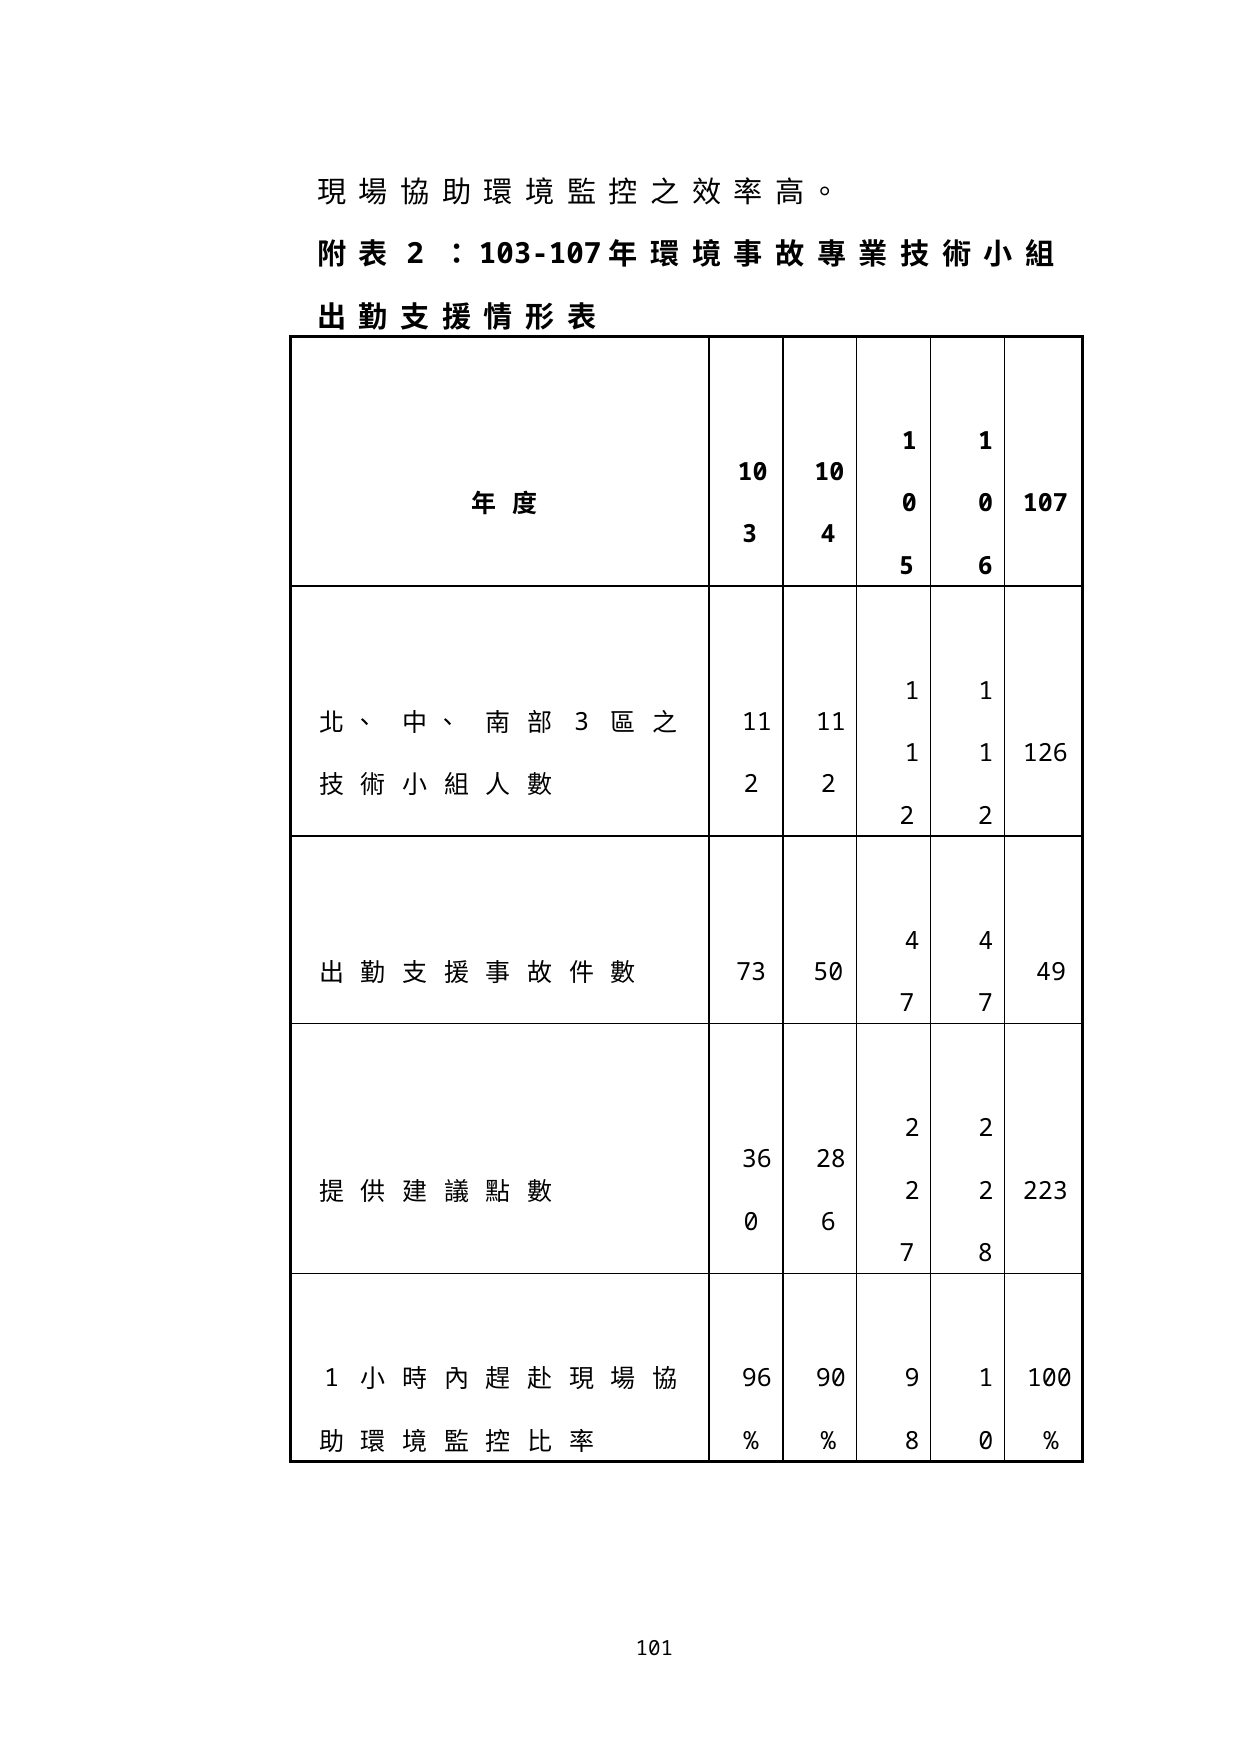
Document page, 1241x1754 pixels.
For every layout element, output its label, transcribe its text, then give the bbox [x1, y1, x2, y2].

table_cell 112 [784, 587, 856, 835]
table_cell 47 [931, 837, 1004, 1023]
table_cell 10 [931, 1274, 1004, 1460]
table_cell 126 [1005, 587, 1081, 835]
table_cell 98 [857, 1274, 930, 1460]
table_cell 50 [784, 837, 856, 1023]
table_cell 112 [931, 587, 1004, 835]
table_cell 223 [1005, 1024, 1081, 1273]
table_cell 90% [784, 1274, 856, 1460]
table_header 106 [931, 338, 1004, 585]
table_cell 北、中、南部3區之技術小組人數 [292, 587, 708, 835]
table_cell 47 [857, 837, 930, 1023]
table_cell 96% [710, 1274, 782, 1460]
table_cell 228 [931, 1024, 1004, 1273]
table_cell 73 [710, 837, 782, 1023]
table_cell 112 [857, 587, 930, 835]
table_cell 49 [1005, 837, 1081, 1023]
table_header 104 [784, 338, 856, 585]
table_header 103 [710, 338, 782, 585]
table_cell 1小時內趕赴現場協助環境監控比率 [292, 1274, 708, 1460]
table_cell 112 [710, 587, 782, 835]
table_cell 286 [784, 1024, 856, 1273]
table_cell 360 [710, 1024, 782, 1273]
text 附表2：103-107年環境事故專業技術小組出勤支援情形表 [278, 210, 1061, 335]
table_cell 提供建議點數 [292, 1024, 708, 1273]
table_cell 100% [1005, 1274, 1081, 1460]
table_header 年度 [292, 338, 708, 585]
table_cell 227 [857, 1024, 930, 1273]
table_cell 出勤支援事故件數 [292, 837, 708, 1023]
table_header 107 [1005, 338, 1081, 585]
table_header 105 [857, 338, 930, 585]
text 現場協助環境監控之效率高。 [274, 148, 1061, 210]
